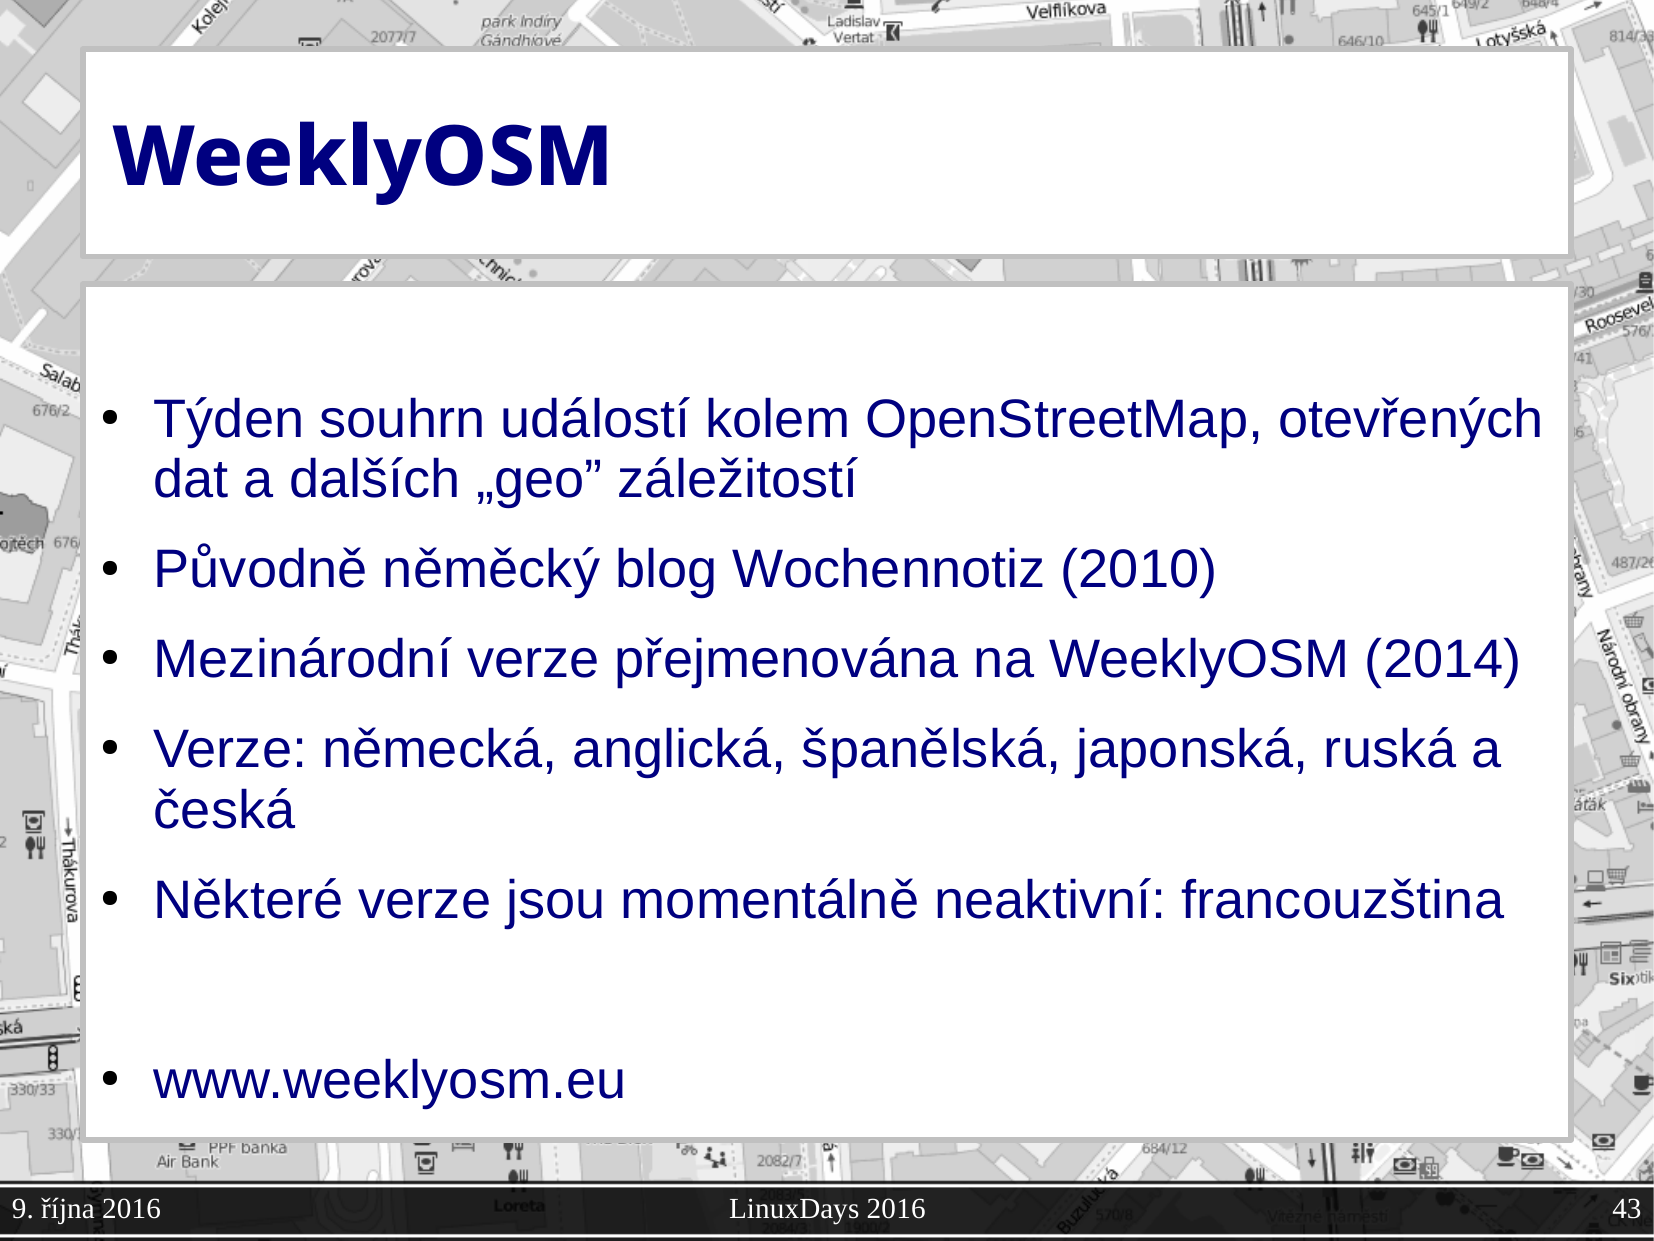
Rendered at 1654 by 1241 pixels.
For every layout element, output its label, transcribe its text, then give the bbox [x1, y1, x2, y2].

list Týden souhrn událostí kolem OpenStreetMap, otevřených dat a dalších „geo” záležitostí Původně něměcký blog Wochennotiz (2010) Mezinárodní verze přejmenována na WeeklyOSM (2014) Verze: německá, anglická, španělská, japonská, ruská a česká Některé verze jsou momentálně neaktivní: francouzština www.weeklyosm.eu [82, 284, 1571, 1140]
title WeeklyOSM [82, 49, 1571, 257]
picture [0, 0, 1654, 1241]
